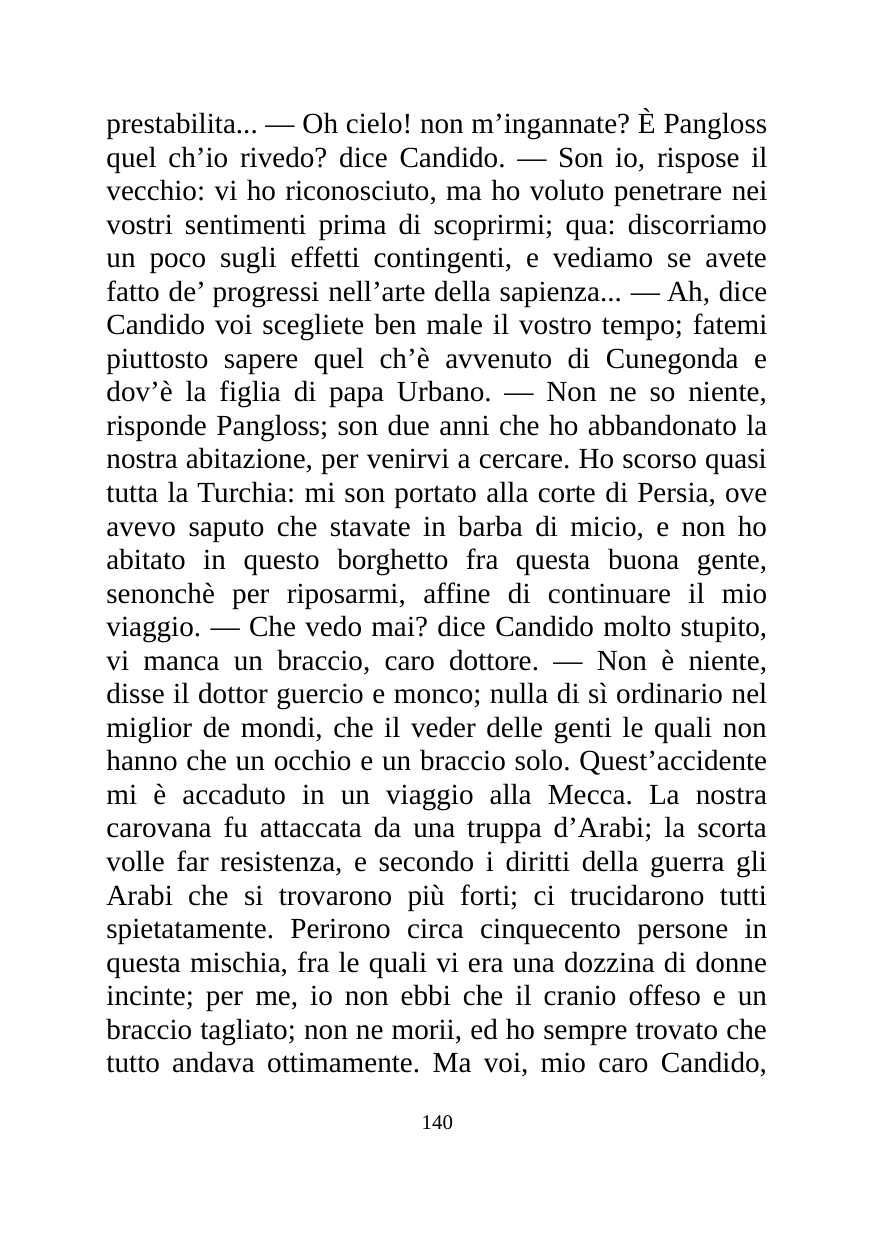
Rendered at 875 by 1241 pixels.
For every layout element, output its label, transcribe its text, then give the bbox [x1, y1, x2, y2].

text prestabilita... — Oh cielo! non m’ingannate? È Pangloss quel ch’io rivedo? dice Candido. — Son io, rispose il vecchio: vi ho riconosciuto, ma ho voluto penetrare nei vostri sentimenti prima di scoprirmi; qua: discorriamo un poco sugli effetti contingenti, e vediamo se avete fatto de’ progressi nell’arte della sapienza... — Ah, dice Candido voi scegliete ben male il vostro tempo; fatemi piuttosto sapere quel ch’è avvenuto di Cunegonda e dov’è la figlia di papa Urbano. — Non ne so niente, risponde Pangloss; son due anni che ho abbandonato la nostra abitazione, per venirvi a cercare. Ho scorso quasi tutta la Turchia: mi son portato alla corte di Persia, ove avevo saputo che stavate in barba di micio, e non ho abitato in questo borghetto fra questa buona gente, senonchè per riposarmi, affine di continuare il mio viaggio. — Che vedo mai? dice Candido molto stupito, vi manca un braccio, caro dottore. — Non è niente, disse il dottor guercio e monco; nulla di sì ordinario nel miglior de mondi, che il veder delle genti le quali non hanno che un occhio e un braccio solo. Quest’accidente mi è accaduto in un viaggio alla Mecca. La nostra carovana fu attaccata da una truppa d’Arabi; la scorta volle far resistenza, e secondo i diritti della guerra gli Arabi che si trovarono più forti; ci trucidarono tutti spietatamente. Perirono circa cinquecento persone in questa mischia, fra le quali vi era una dozzina di donne incinte; per me, io non ebbi che il cranio offeso e un braccio tagliato; non ne morii, ed ho sempre trovato che tutto andava ottimamente. Ma voi, mio caro Candido, [106, 106, 768, 1079]
